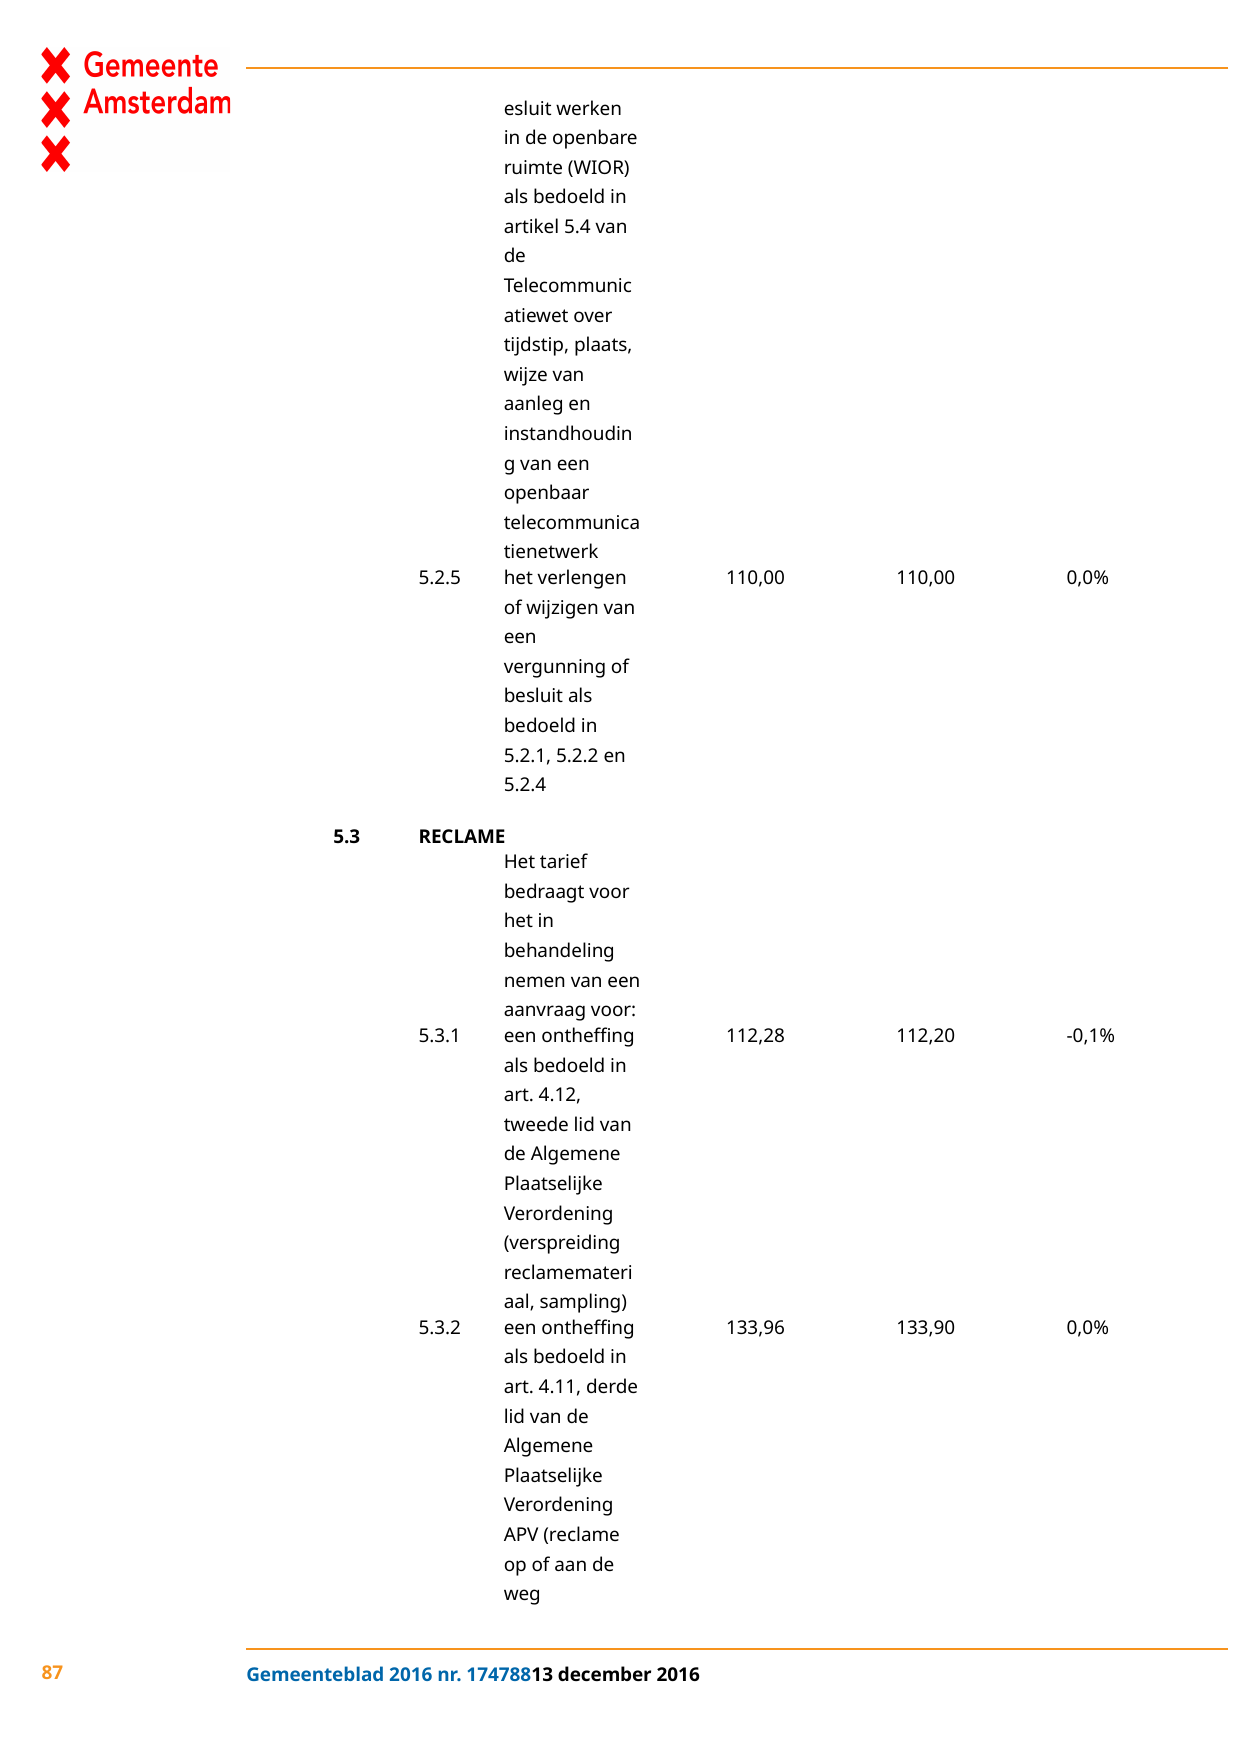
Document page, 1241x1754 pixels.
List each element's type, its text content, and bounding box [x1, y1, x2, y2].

table_cell een ontheffing als bedoeld in art. 4.12, tweede lid van de Algemene Plaatselijke Verordening (verspreiding reclamemateriaal, sampling) [504, 1022, 641, 1314]
table_cell [981, 564, 1066, 797]
table_cell [1066, 849, 1152, 1022]
table_cell [981, 95, 1066, 564]
table_cell [248, 849, 333, 1022]
table_cell [418, 849, 503, 1022]
table_cell [896, 823, 981, 848]
table_cell [896, 849, 981, 1022]
table_cell 133,96 [726, 1314, 811, 1606]
table_cell 5.2.5 [418, 564, 503, 797]
table_cell 110,00 [896, 564, 981, 797]
table_cell [248, 1022, 333, 1314]
table_cell [333, 797, 418, 823]
table_cell Het tarief bedraagt voor het in behandeling nemen van een aanvraag voor: [504, 849, 641, 1022]
table_cell [981, 849, 1066, 1022]
table_cell [248, 1314, 333, 1606]
table_cell [1066, 823, 1152, 848]
table_cell 110,00 [726, 564, 811, 797]
table_cell [981, 823, 1066, 848]
table_cell [333, 1314, 418, 1606]
table_cell [641, 1314, 726, 1606]
table_cell [248, 823, 333, 848]
table_cell [811, 95, 896, 564]
table_cell 133,90 [896, 1314, 981, 1606]
table_cell [641, 564, 726, 797]
table_cell [981, 797, 1066, 823]
table_cell [504, 797, 641, 823]
table_cell 0,0% [1066, 1314, 1152, 1606]
table_cell [333, 95, 418, 564]
table_cell -0,1% [1066, 1022, 1152, 1314]
table_cell [811, 823, 896, 848]
table_cell [641, 823, 726, 848]
table_cell [896, 797, 981, 823]
table_cell een ontheffing als bedoeld in art. 4.11, derde lid van de Algemene Plaatselijke Verordening APV (reclame op of aan de weg [504, 1314, 641, 1606]
table_cell [248, 564, 333, 797]
table_cell [248, 95, 333, 564]
table_cell [811, 1314, 896, 1606]
table_cell [333, 564, 418, 797]
table_cell [641, 1022, 726, 1314]
table_cell [726, 849, 811, 1022]
table_cell [726, 797, 811, 823]
table_cell [1066, 95, 1152, 564]
table_cell [896, 95, 981, 564]
table_cell [1066, 797, 1152, 823]
table_cell 112,28 [726, 1022, 811, 1314]
table_cell [811, 1022, 896, 1314]
table_cell [418, 95, 503, 564]
table_cell [641, 797, 726, 823]
table_cell het verlengen of wijzigen van een vergunning of besluit als bedoeld in 5.2.1, 5.2.2 en 5.2.4 [504, 564, 641, 797]
table_cell [981, 1022, 1066, 1314]
table_cell 0,0% [1066, 564, 1152, 797]
table_cell [418, 797, 503, 823]
table_cell [981, 1314, 1066, 1606]
table_cell esluit werken in de openbare ruimte (WIOR) als bedoeld in artikel 5.4 van de Telecommunicatiewet over tijdstip, plaats, wijze van aanleg en instandhouding van een openbaar telecommunicatienetwerk [504, 95, 641, 564]
table_cell [726, 823, 811, 848]
picture [41, 47, 231, 172]
table_cell RECLAME [418, 823, 641, 848]
table_cell 5.3.1 [418, 1022, 503, 1314]
table_cell [811, 797, 896, 823]
table_cell [333, 849, 418, 1022]
table_cell [726, 95, 811, 564]
table_cell [641, 849, 726, 1022]
table_cell 5.3.2 [418, 1314, 503, 1606]
table_cell 112,20 [896, 1022, 981, 1314]
table_cell [333, 1022, 418, 1314]
table_cell [811, 564, 896, 797]
table_cell [811, 849, 896, 1022]
table_cell [641, 95, 726, 564]
table_cell [248, 797, 333, 823]
table_cell 5.3 [333, 823, 418, 848]
